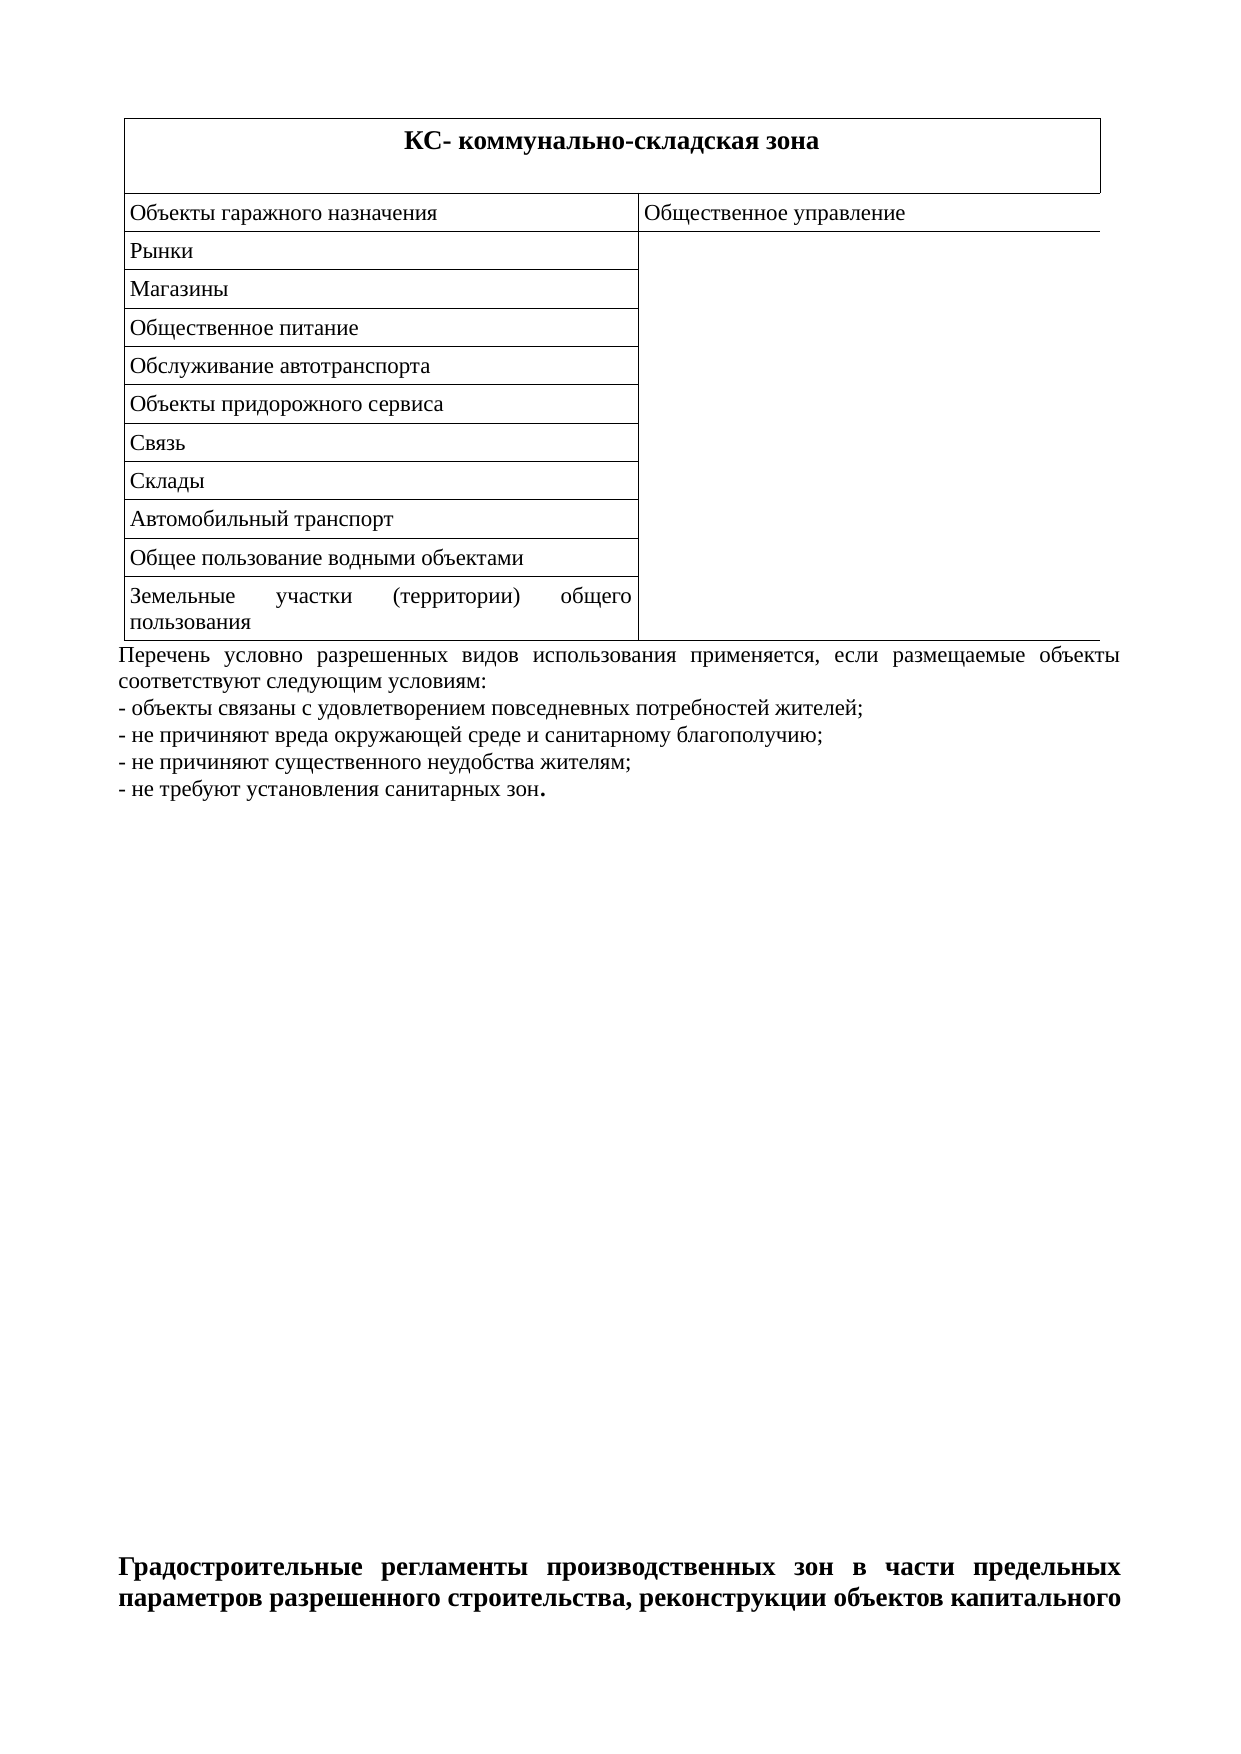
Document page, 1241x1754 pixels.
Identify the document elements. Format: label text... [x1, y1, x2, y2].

text - не требуют установления санитарных зон. [118, 775, 1122, 802]
text Градостроительные регламенты производственных зон в части предельных параметров разрешенного строительства, реконструкции объектов капитального [118, 1550, 1122, 1612]
table_cell Обслуживание автотранспорта [125, 347, 638, 384]
table_cell Объекты гаражного назначения [125, 194, 638, 231]
table_cell Земельные участки (территории) общего пользования [125, 577, 638, 640]
table_cell Склады [125, 462, 638, 499]
text - не причиняют существенного неудобства жителям; [118, 748, 1122, 774]
table_cell [639, 232, 1100, 640]
table_cell Общее пользование водными объектами [125, 539, 638, 576]
table_cell Объекты придорожного сервиса [125, 385, 638, 422]
table_cell Автомобильный транспорт [125, 500, 638, 537]
text Перечень условно разрешенных видов использования применяется, если размещаемые объекты соответствуют следующим условиям: [118, 641, 1122, 694]
text - объекты связаны с удовлетворением повседневных потребностей жителей; [118, 694, 1122, 721]
table_cell Общественное питание [125, 309, 638, 346]
table_header КС- коммунально-складская зона [125, 119, 1100, 192]
text - не причиняют вреда окружающей среде и санитарному благополучию; [118, 721, 1122, 748]
table_cell Общественное управление [639, 194, 1100, 231]
table_cell Магазины [125, 270, 638, 307]
table_cell Связь [125, 424, 638, 461]
table_cell Рынки [125, 232, 638, 269]
